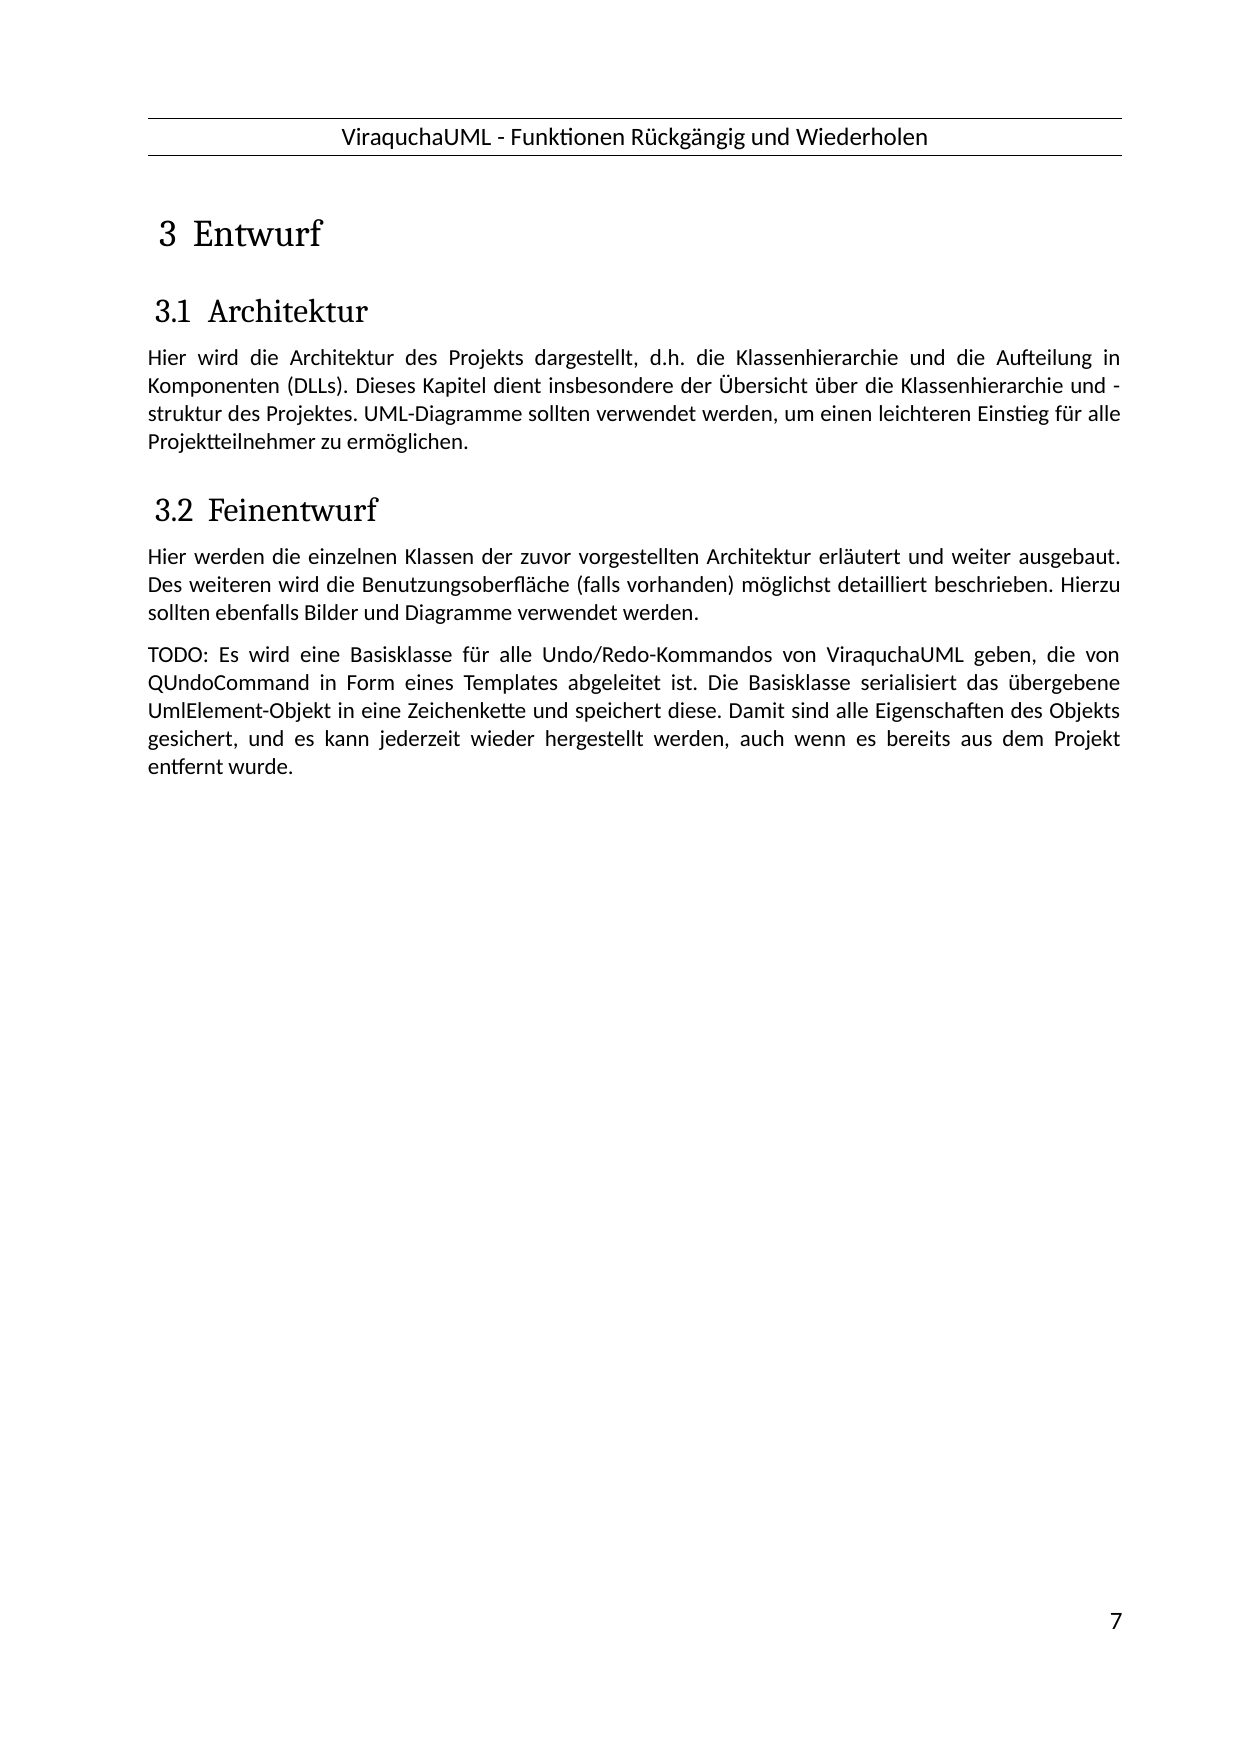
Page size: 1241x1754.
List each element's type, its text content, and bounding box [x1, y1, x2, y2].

subtitle Feinentwurf [148, 491, 1122, 529]
text Hier wird die Architektur des Projekts dargestellt, d.h. die Klassenhierarchie und die Aufteilung in Komponenten (DLLs). Dieses Kapitel dient insbesondere der Übersicht über die Klassenhierarchie und -struktur des Projektes. UML-Diagramme sollten verwendet werden, um einen leichteren Einstieg für alle Projektteilnehmer zu ermöglichen. [148, 343, 1122, 455]
subtitle Entwurf [148, 209, 1122, 259]
text TODO: Es wird eine Basisklasse für alle Undo/Redo-Kommandos von ViraquchaUML geben, die von QUndoCommand in Form eines Templates abgeleitet ist. Die Basisklasse serialisiert das übergebene UmlElement-Objekt in eine Zeichenkette und speichert diese. Damit sind alle Eigenschaften des Objekts gesichert, und es kann jederzeit wieder hergestellt werden, auch wenn es bereits aus dem Projekt entfernt wurde. [148, 640, 1122, 781]
subtitle Architektur [148, 292, 1122, 331]
text Hier werden die einzelnen Klassen der zuvor vorgestellten Architektur erläutert und weiter ausgebaut. Des weiteren wird die Benutzungsoberfläche (falls vorhanden) möglichst detailliert beschrieben. Hierzu sollten ebenfalls Bilder und Diagramme verwendet werden. [148, 542, 1122, 626]
